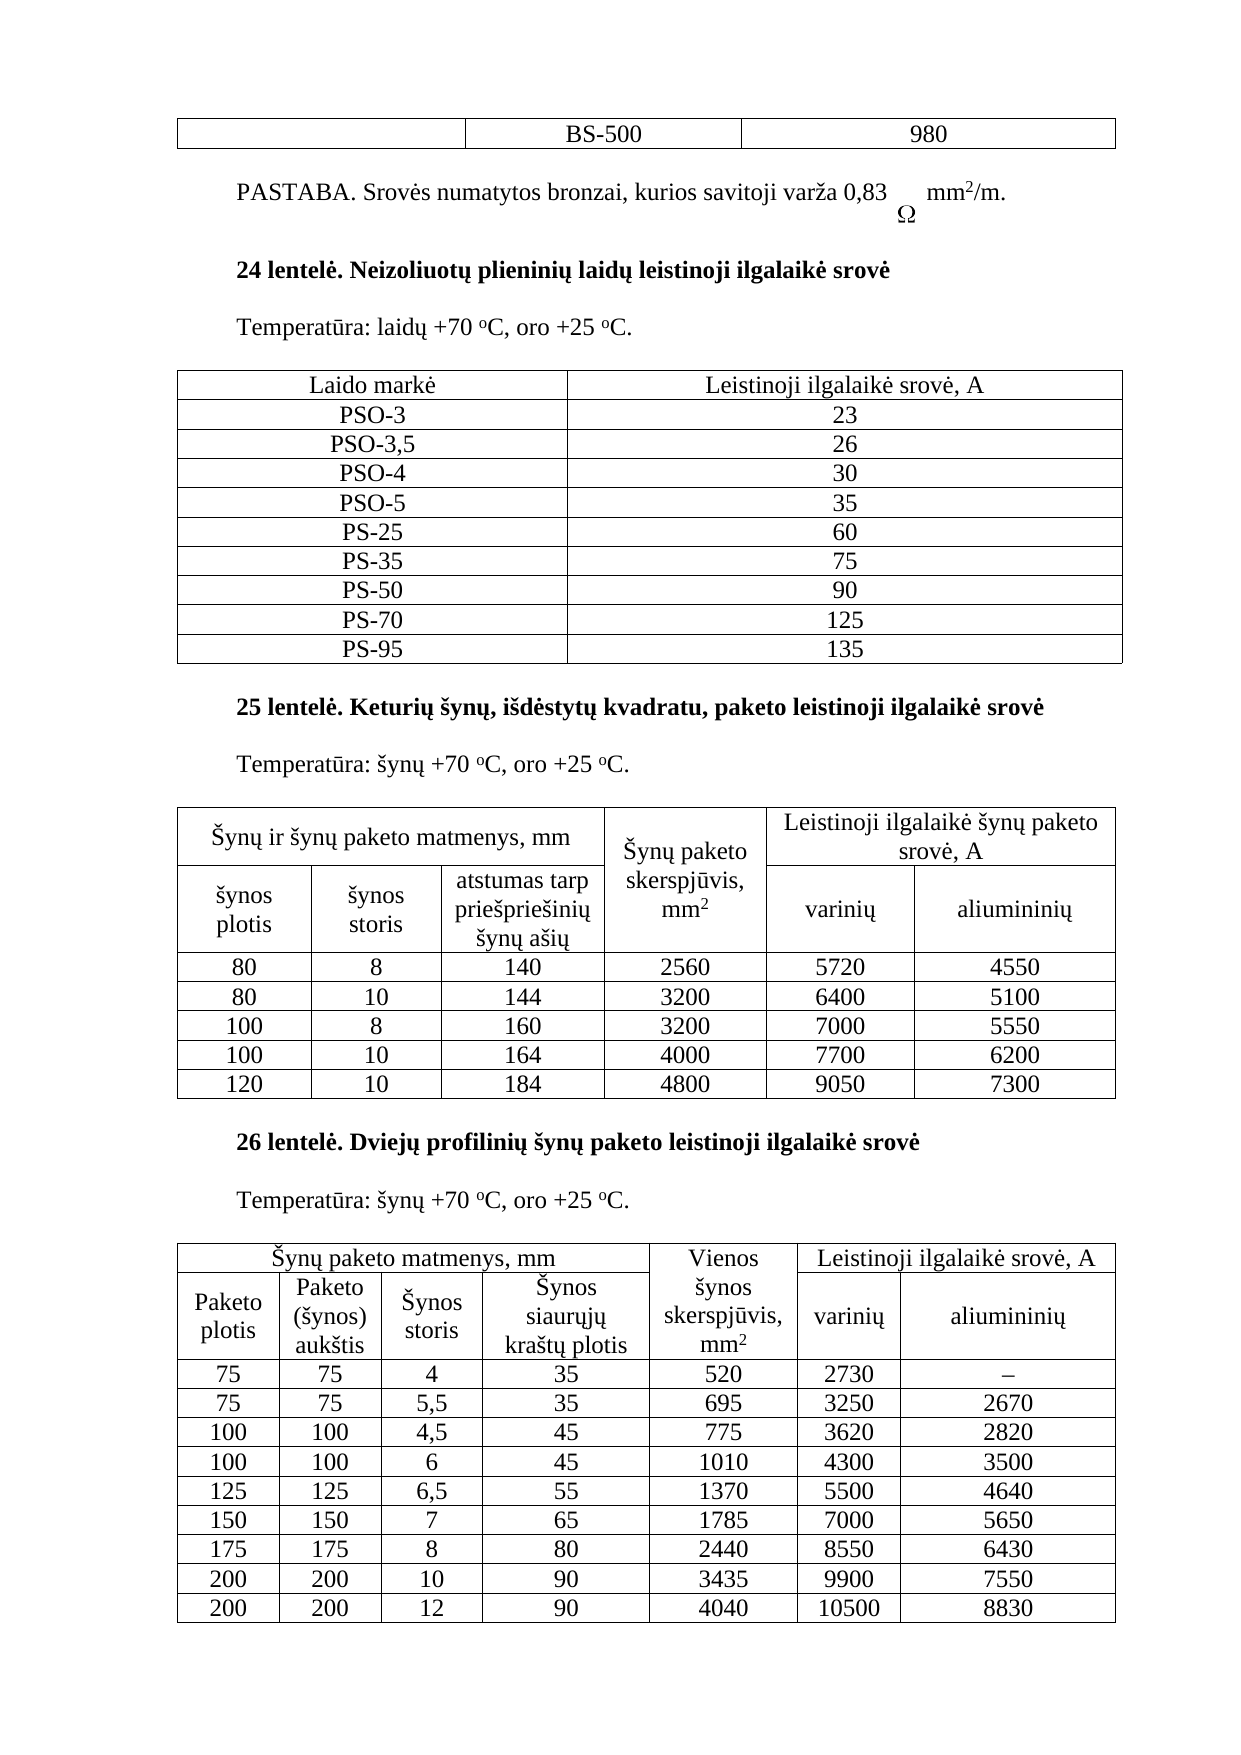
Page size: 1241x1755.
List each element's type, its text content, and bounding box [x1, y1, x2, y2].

table_cell 4 [382, 1360, 482, 1388]
table_cell 90 [483, 1594, 649, 1622]
table_cell PS-95 [178, 635, 567, 663]
table_cell 6,5 [382, 1477, 482, 1505]
table_cell 3435 [650, 1564, 797, 1593]
table_cell 4300 [798, 1447, 900, 1476]
table_cell 7700 [767, 1041, 914, 1069]
table_cell PSO-5 [178, 488, 567, 516]
table_cell 8 [382, 1535, 482, 1563]
table_cell 100 [280, 1418, 381, 1446]
table_cell 175 [280, 1535, 381, 1563]
table_cell 135 [568, 635, 1122, 663]
table_cell Šynos siaurųjų kraštų plotis [483, 1273, 649, 1358]
table_cell Paketo (šynos) aukštis [280, 1273, 381, 1358]
text 26 lentelė. Dviejų profilinių šynų paketo leistinoji ilgalaikė srovė [177, 1127, 1122, 1156]
table_cell atstumas tarp priešpriešinių šynų ašių [442, 866, 604, 952]
table_cell 4040 [650, 1594, 797, 1622]
table_cell 7 [382, 1506, 482, 1534]
table_cell 100 [178, 1041, 311, 1069]
table_cell aliumininių [915, 866, 1115, 952]
table_cell 35 [568, 488, 1122, 516]
table_cell 125 [280, 1477, 381, 1505]
table_cell 6430 [901, 1535, 1115, 1563]
table_cell 695 [650, 1389, 797, 1417]
table_cell 75 [178, 1389, 279, 1417]
table_cell 65 [483, 1506, 649, 1534]
table_cell 9050 [767, 1070, 914, 1098]
table_header Šynų paketo skerspjūvis, mm2 [605, 808, 766, 952]
table_cell 100 [178, 1418, 279, 1446]
table_cell 3500 [901, 1447, 1115, 1476]
table_cell 200 [178, 1564, 279, 1593]
table_cell 5500 [798, 1477, 900, 1505]
table_cell 5,5 [382, 1389, 482, 1417]
table_cell varinių [798, 1273, 900, 1358]
table_cell 4550 [915, 953, 1115, 981]
table_cell 3250 [798, 1389, 900, 1417]
table_cell 3200 [605, 982, 766, 1010]
table_cell 2440 [650, 1535, 797, 1563]
table_cell 9900 [798, 1564, 900, 1593]
table_cell 60 [568, 518, 1122, 546]
table_cell 160 [442, 1011, 604, 1039]
table_cell [178, 119, 465, 147]
table_cell 80 [178, 953, 311, 981]
table_cell 184 [442, 1070, 604, 1098]
table_cell PS-25 [178, 518, 567, 546]
table_cell 3620 [798, 1418, 900, 1446]
table_cell 7550 [901, 1564, 1115, 1593]
table_cell 6200 [915, 1041, 1115, 1069]
table_cell 2820 [901, 1418, 1115, 1446]
table_cell 2730 [798, 1360, 900, 1388]
table_cell 8 [312, 1011, 441, 1039]
table_cell 5550 [915, 1011, 1115, 1039]
table_cell 75 [178, 1360, 279, 1388]
table_cell 12 [382, 1594, 482, 1622]
table_cell šynos storis [312, 866, 441, 952]
table_cell 150 [280, 1506, 381, 1534]
table_cell 1370 [650, 1477, 797, 1505]
table_header Vienos šynos skerspjūvis, mm2 [650, 1244, 797, 1358]
table_cell PS-50 [178, 576, 567, 604]
table_cell 75 [280, 1360, 381, 1388]
table_cell 4800 [605, 1070, 766, 1098]
table_cell 45 [483, 1418, 649, 1446]
table_cell 80 [178, 982, 311, 1010]
table_cell 200 [178, 1594, 279, 1622]
table_cell 10 [382, 1564, 482, 1593]
table_cell BS-500 [466, 119, 741, 147]
table_cell 175 [178, 1535, 279, 1563]
table_header Šynų paketo matmenys, mm [178, 1244, 649, 1272]
table_cell 125 [178, 1477, 279, 1505]
table_cell 140 [442, 953, 604, 981]
table_cell aliumininių [901, 1273, 1115, 1358]
table_cell 6 [382, 1447, 482, 1476]
table_cell 200 [280, 1594, 381, 1622]
table_cell 4,5 [382, 1418, 482, 1446]
table_cell 2670 [901, 1389, 1115, 1417]
table_cell 100 [280, 1447, 381, 1476]
table_cell – [901, 1360, 1115, 1388]
table_cell 8550 [798, 1535, 900, 1563]
table_cell Paketo plotis [178, 1273, 279, 1358]
table_cell 26 [568, 430, 1122, 458]
table_cell 5650 [901, 1506, 1115, 1534]
text Temperatūra: šynų +70 oC, oro +25 oC. [177, 749, 1122, 778]
table_cell 100 [178, 1447, 279, 1476]
table_cell 5100 [915, 982, 1115, 1010]
table_cell 4640 [901, 1477, 1115, 1505]
table_cell 150 [178, 1506, 279, 1534]
table_cell 80 [483, 1535, 649, 1563]
table_cell šynos plotis [178, 866, 311, 952]
table_cell PSO-3,5 [178, 430, 567, 458]
table_cell 75 [280, 1389, 381, 1417]
table_cell 55 [483, 1477, 649, 1505]
table_cell 35 [483, 1360, 649, 1388]
table_cell 30 [568, 459, 1122, 487]
text Temperatūra: laidų +70 oC, oro +25 oC. [177, 312, 1122, 341]
text PASTABA. Srovės numatytos bronzai, kurios savitoji varža 0,83 mm2/m. [177, 177, 1122, 226]
table_cell PS-35 [178, 547, 567, 575]
table_cell 75 [568, 547, 1122, 575]
table_cell 7000 [798, 1506, 900, 1534]
table_cell 35 [483, 1389, 649, 1417]
table_cell 4000 [605, 1041, 766, 1069]
table_cell 775 [650, 1418, 797, 1446]
table_cell Šynos storis [382, 1273, 482, 1358]
table_cell 3200 [605, 1011, 766, 1039]
table_cell 2560 [605, 953, 766, 981]
text 24 lentelė. Neizoliuotų plieninių laidų leistinoji ilgalaikė srovė [177, 255, 1122, 284]
table_cell 6400 [767, 982, 914, 1010]
table_cell PSO-4 [178, 459, 567, 487]
table_cell 90 [483, 1564, 649, 1593]
table_cell 120 [178, 1070, 311, 1098]
table_cell 10 [312, 1041, 441, 1069]
table_cell 23 [568, 400, 1122, 428]
table_header Šynų ir šynų paketo matmenys, mm [178, 808, 604, 865]
table_cell 100 [178, 1011, 311, 1039]
table_cell 1785 [650, 1506, 797, 1534]
table_cell varinių [767, 866, 914, 952]
table_cell 1010 [650, 1447, 797, 1476]
table_cell 8 [312, 953, 441, 981]
table_header Leistinoji ilgalaikė šynų paketo srovė, A [767, 808, 1115, 865]
table_cell 10500 [798, 1594, 900, 1622]
table_cell 7000 [767, 1011, 914, 1039]
table_cell 8830 [901, 1594, 1115, 1622]
table_cell 520 [650, 1360, 797, 1388]
table_cell 200 [280, 1564, 381, 1593]
table_header Leistinoji ilgalaikė srovė, A [798, 1244, 1115, 1272]
table_cell 980 [742, 119, 1115, 147]
table_cell 125 [568, 605, 1122, 633]
text Temperatūra: šynų +70 oC, oro +25 oC. [177, 1185, 1122, 1214]
table_header Leistinoji ilgalaikė srovė, A [568, 371, 1122, 399]
table_cell PSO-3 [178, 400, 567, 428]
table_cell 5720 [767, 953, 914, 981]
table_cell 7300 [915, 1070, 1115, 1098]
table_cell 144 [442, 982, 604, 1010]
text 25 lentelė. Keturių šynų, išdėstytų kvadratu, paketo leistinoji ilgalaikė srovė [177, 692, 1122, 721]
table_header Laido markė [178, 371, 567, 399]
table_cell 10 [312, 982, 441, 1010]
table_cell 45 [483, 1447, 649, 1476]
table_cell 164 [442, 1041, 604, 1069]
table_cell 10 [312, 1070, 441, 1098]
table_cell PS-70 [178, 605, 567, 633]
table_cell 90 [568, 576, 1122, 604]
